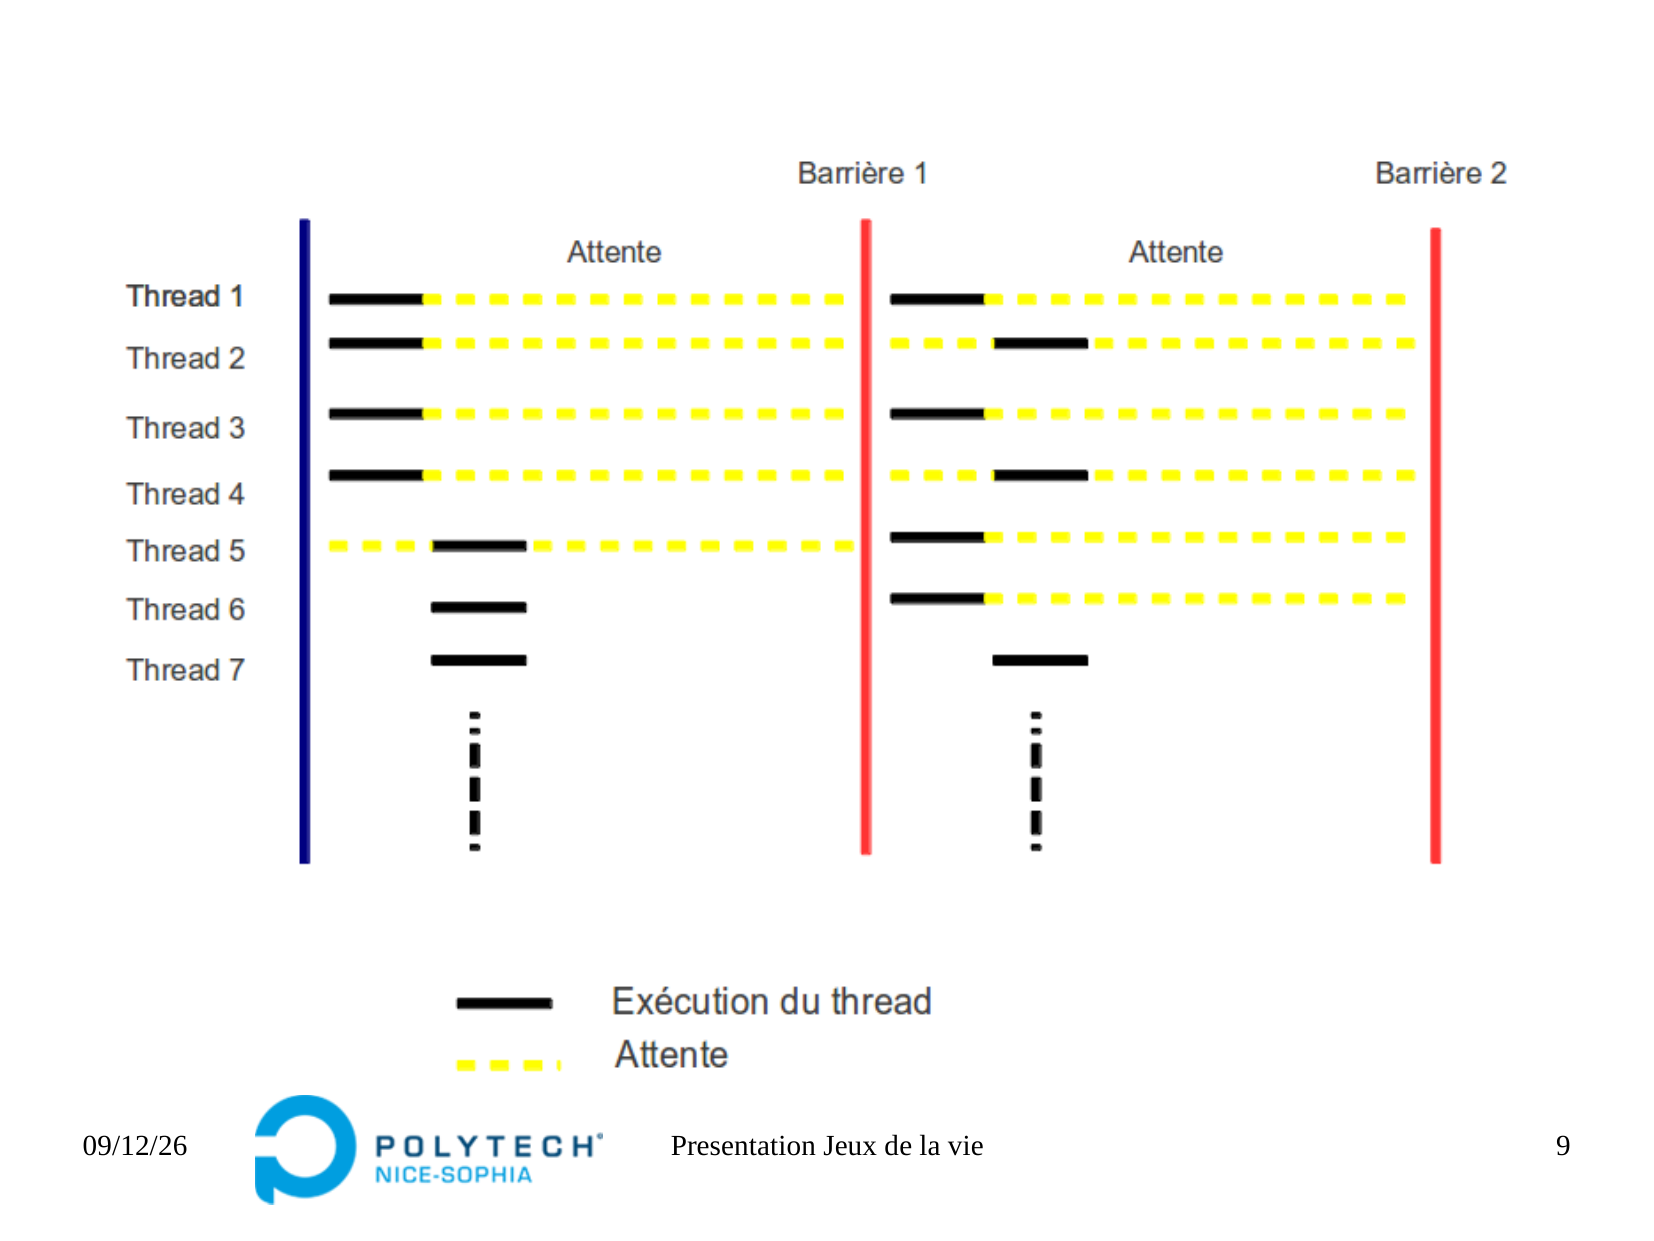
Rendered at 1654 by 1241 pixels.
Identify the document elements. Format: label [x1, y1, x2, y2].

picture [82, 118, 1583, 1205]
